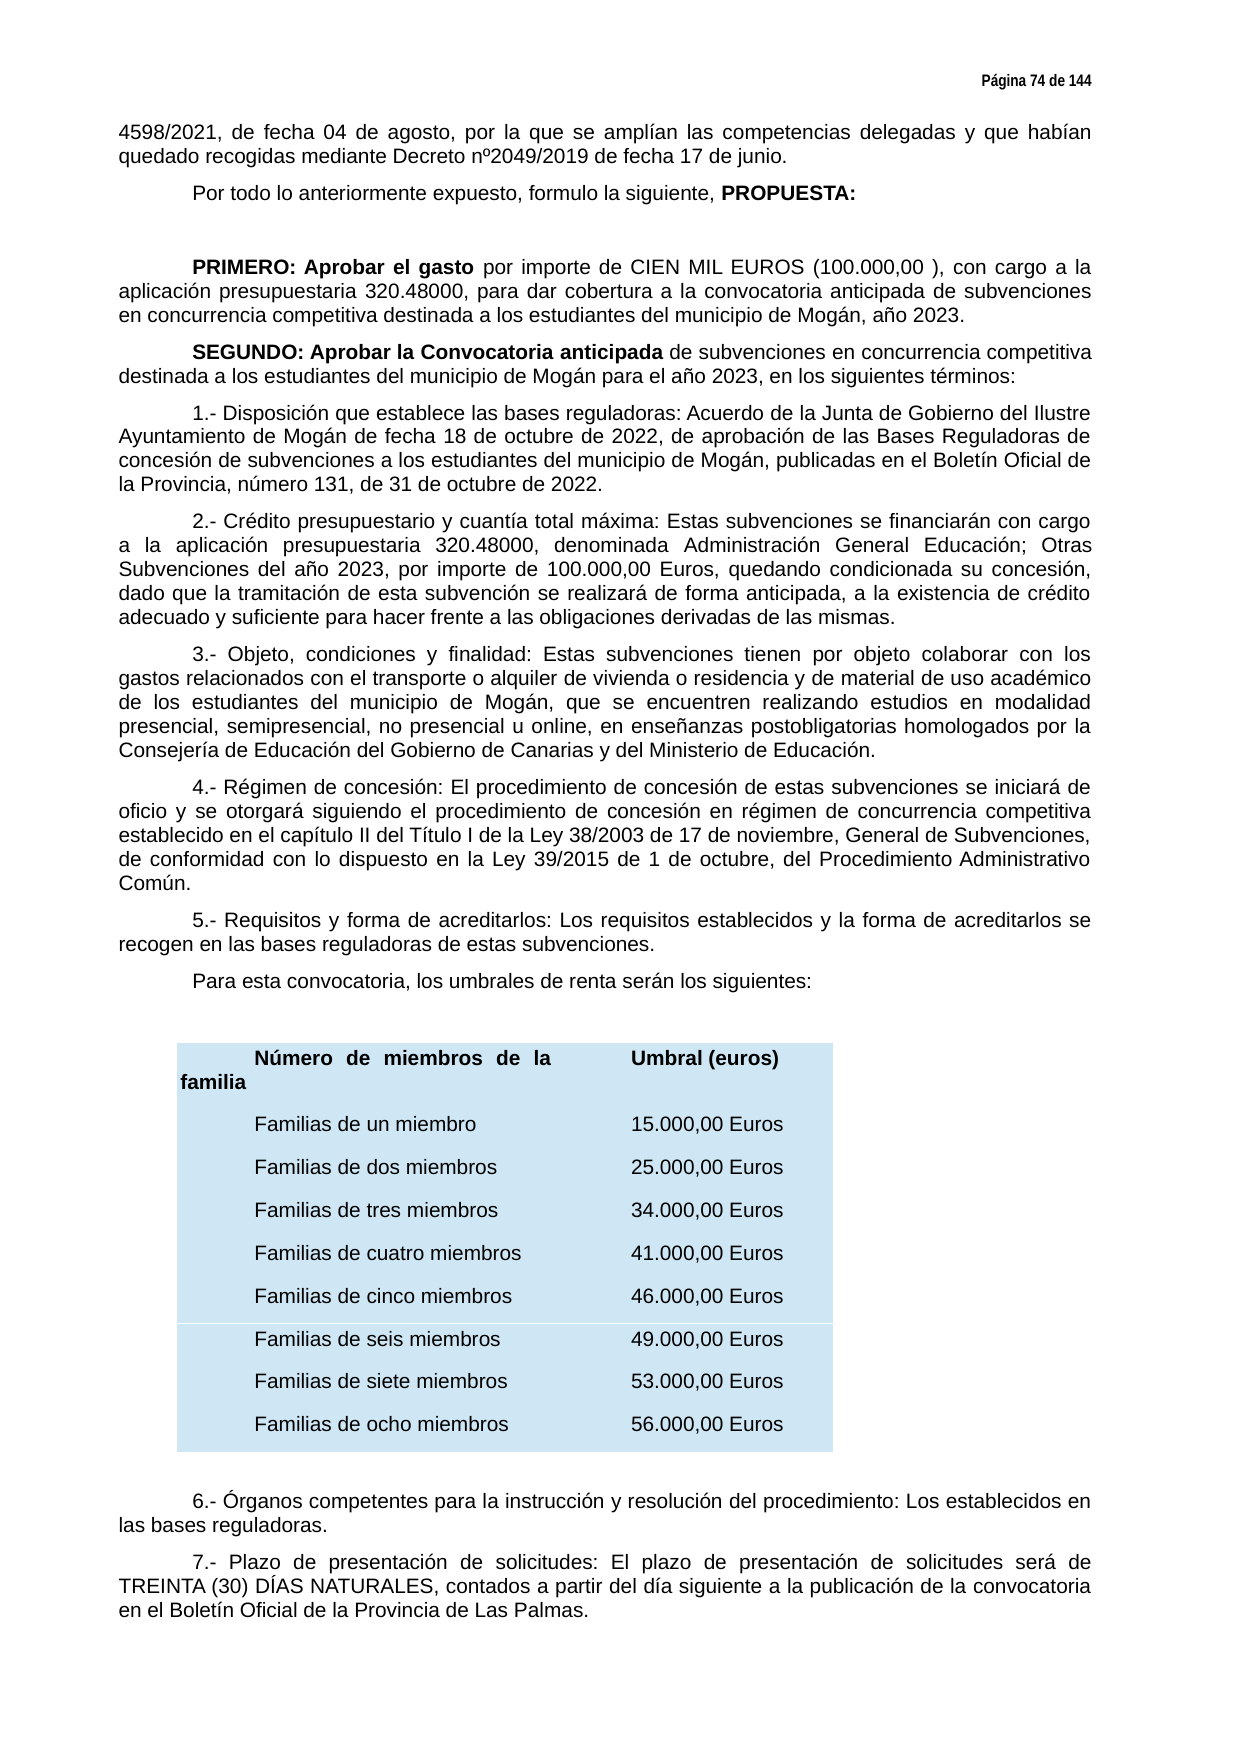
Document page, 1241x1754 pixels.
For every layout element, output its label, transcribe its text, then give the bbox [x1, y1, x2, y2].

text 1.- Disposición que establece las bases reguladoras: Acuerdo de la Junta de Gobierno del Ilustre Ayuntamiento de Mogán de fecha 18 de octubre de 2022, de aprobación de las Bases Reguladoras de concesión de subvenciones a los estudiantes del municipio de Mogán, publicadas en el Boletín Oficial de la Provincia, número 131, de 31 de octubre de 2022. [118, 400, 1092, 496]
table_header Umbral (euros) [554, 1043, 833, 1109]
text Por todo lo anteriormente expuesto, formulo la siguiente, PROPUESTA: [118, 181, 1092, 204]
text Para esta convocatoria, los umbrales de renta serán los siguientes: [118, 969, 1092, 993]
table_cell Familias de dos miembros [177, 1152, 554, 1195]
text 2.- Crédito presupuestario y cuantía total máxima: Estas subvenciones se financiarán con cargo a la aplicación presupuestaria 320.48000, denominada Administración General Educación; Otras Subvenciones del año 2023, por importe de 100.000,00 Euros, quedando condicionada su concesión, dado que la tramitación de esta subvención se realizará de forma anticipada, a la existencia de crédito adecuado y suficiente para hacer frente a las obligaciones derivadas de las mismas. [118, 509, 1092, 629]
table_cell Familias de un miembro [177, 1109, 554, 1152]
text 4.- Régimen de concesión: El procedimiento de concesión de estas subvenciones se iniciará de oficio y se otorgará siguiendo el procedimiento de concesión en régimen de concurrencia competitiva establecido en el capítulo II del Título I de la Ley 38/2003 de 17 de noviembre, General de Subvenciones, de conformidad con lo dispuesto en la Ley 39/2015 de 1 de octubre, del Procedimiento Administrativo Común. [118, 775, 1092, 895]
text 7.- Plazo de presentación de solicitudes: El plazo de presentación de solicitudes será de TREINTA (30) DÍAS NATURALES, contados a partir del día siguiente a la publicación de la convocatoria en el Boletín Oficial de la Provincia de Las Palmas. [118, 1550, 1092, 1622]
table_cell 34.000,00 Euros [554, 1195, 833, 1238]
table_cell 25.000,00 Euros [554, 1152, 833, 1195]
table_cell Familias de cuatro miembros [177, 1238, 554, 1281]
table_cell 49.000,00 Euros [554, 1324, 833, 1366]
text 6.- Órganos competentes para la instrucción y resolución del procedimiento: Los establecidos en las bases reguladoras. [118, 1489, 1092, 1537]
table_cell 56.000,00 Euros [554, 1409, 833, 1452]
table_cell Familias de seis miembros [177, 1324, 554, 1366]
text 4598/2021, de fecha 04 de agosto, por la que se amplían las competencias delegadas y que habían quedado recogidas mediante Decreto nº2049/2019 de fecha 17 de junio. [118, 120, 1092, 168]
table_header Número de miembros de la familia [177, 1043, 554, 1109]
text 5.- Requisitos y forma de acreditarlos: Los requisitos establecidos y la forma de acreditarlos se recogen en las bases reguladoras de estas subvenciones. [118, 908, 1092, 956]
table_cell 53.000,00 Euros [554, 1366, 833, 1409]
table_cell Familias de ocho miembros [177, 1409, 554, 1452]
text SEGUNDO: Aprobar la Convocatoria anticipada de subvenciones en concurrencia competitiva destinada a los estudiantes del municipio de Mogán para el año 2023, en los siguientes términos: [118, 339, 1092, 387]
table_cell 15.000,00 Euros [554, 1109, 833, 1152]
table_cell 46.000,00 Euros [554, 1281, 833, 1323]
text PRIMERO: Aprobar el gasto por importe de CIEN MIL EUROS (100.000,00 ), con cargo a la aplicación presupuestaria 320.48000, para dar cobertura a la convocatoria anticipada de subvenciones en concurrencia competitiva destinada a los estudiantes del municipio de Mogán, año 2023. [118, 254, 1092, 326]
table_cell Familias de cinco miembros [177, 1281, 554, 1323]
table_cell 41.000,00 Euros [554, 1238, 833, 1281]
text 3.- Objeto, condiciones y finalidad: Estas subvenciones tienen por objeto colaborar con los gastos relacionados con el transporte o alquiler de vivienda o residencia y de material de uso académico de los estudiantes del municipio de Mogán, que se encuentren realizando estudios en modalidad presencial, semipresencial, no presencial u online, en enseñanzas postobligatorias homologados por la Consejería de Educación del Gobierno de Canarias y del Ministerio de Educación. [118, 642, 1092, 762]
table_cell Familias de siete miembros [177, 1366, 554, 1409]
table_cell Familias de tres miembros [177, 1195, 554, 1238]
